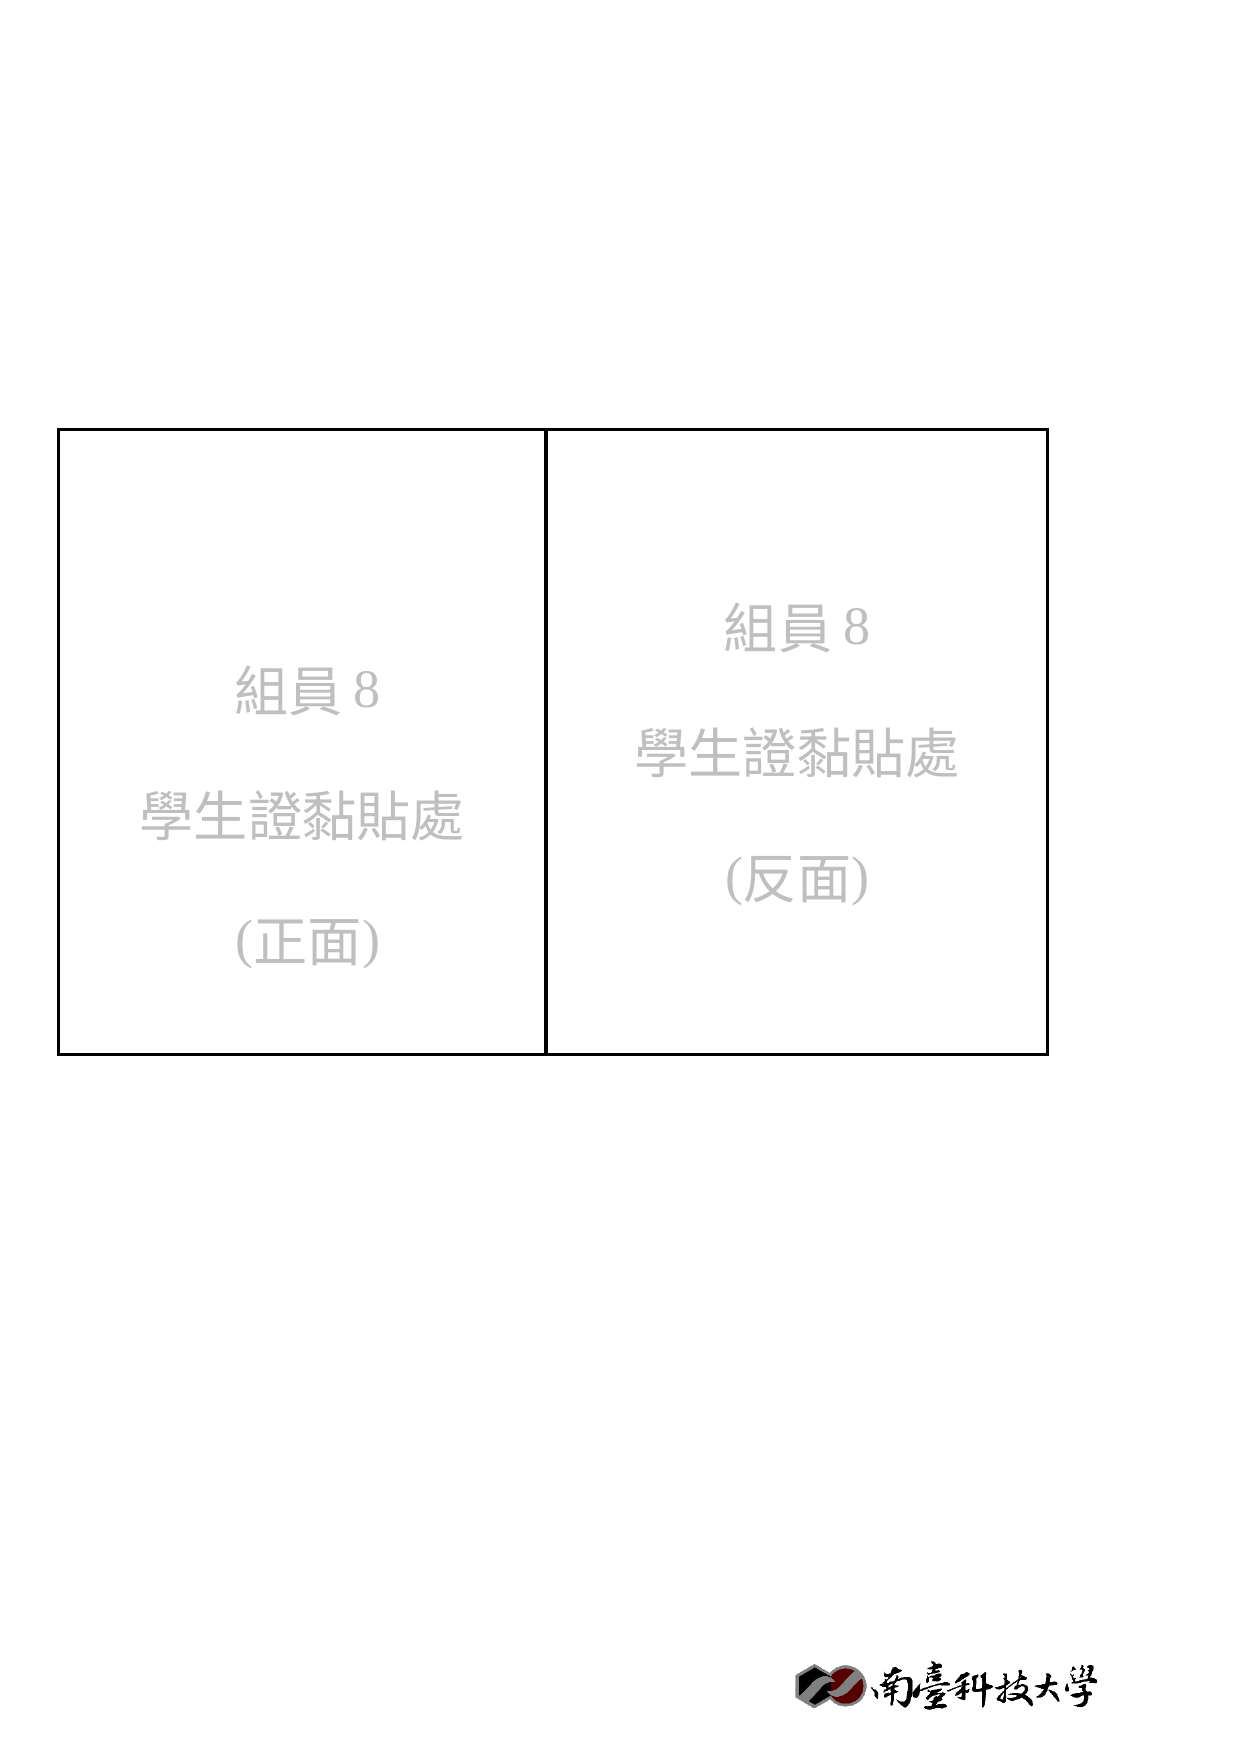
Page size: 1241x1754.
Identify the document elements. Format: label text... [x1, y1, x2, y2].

table_cell 組員8 學生證黏貼處 (反面) [548, 431, 1046, 1053]
table_header 組員8 學生證黏貼處 (正面) [129, 554, 476, 990]
table_cell [60, 431, 544, 1053]
